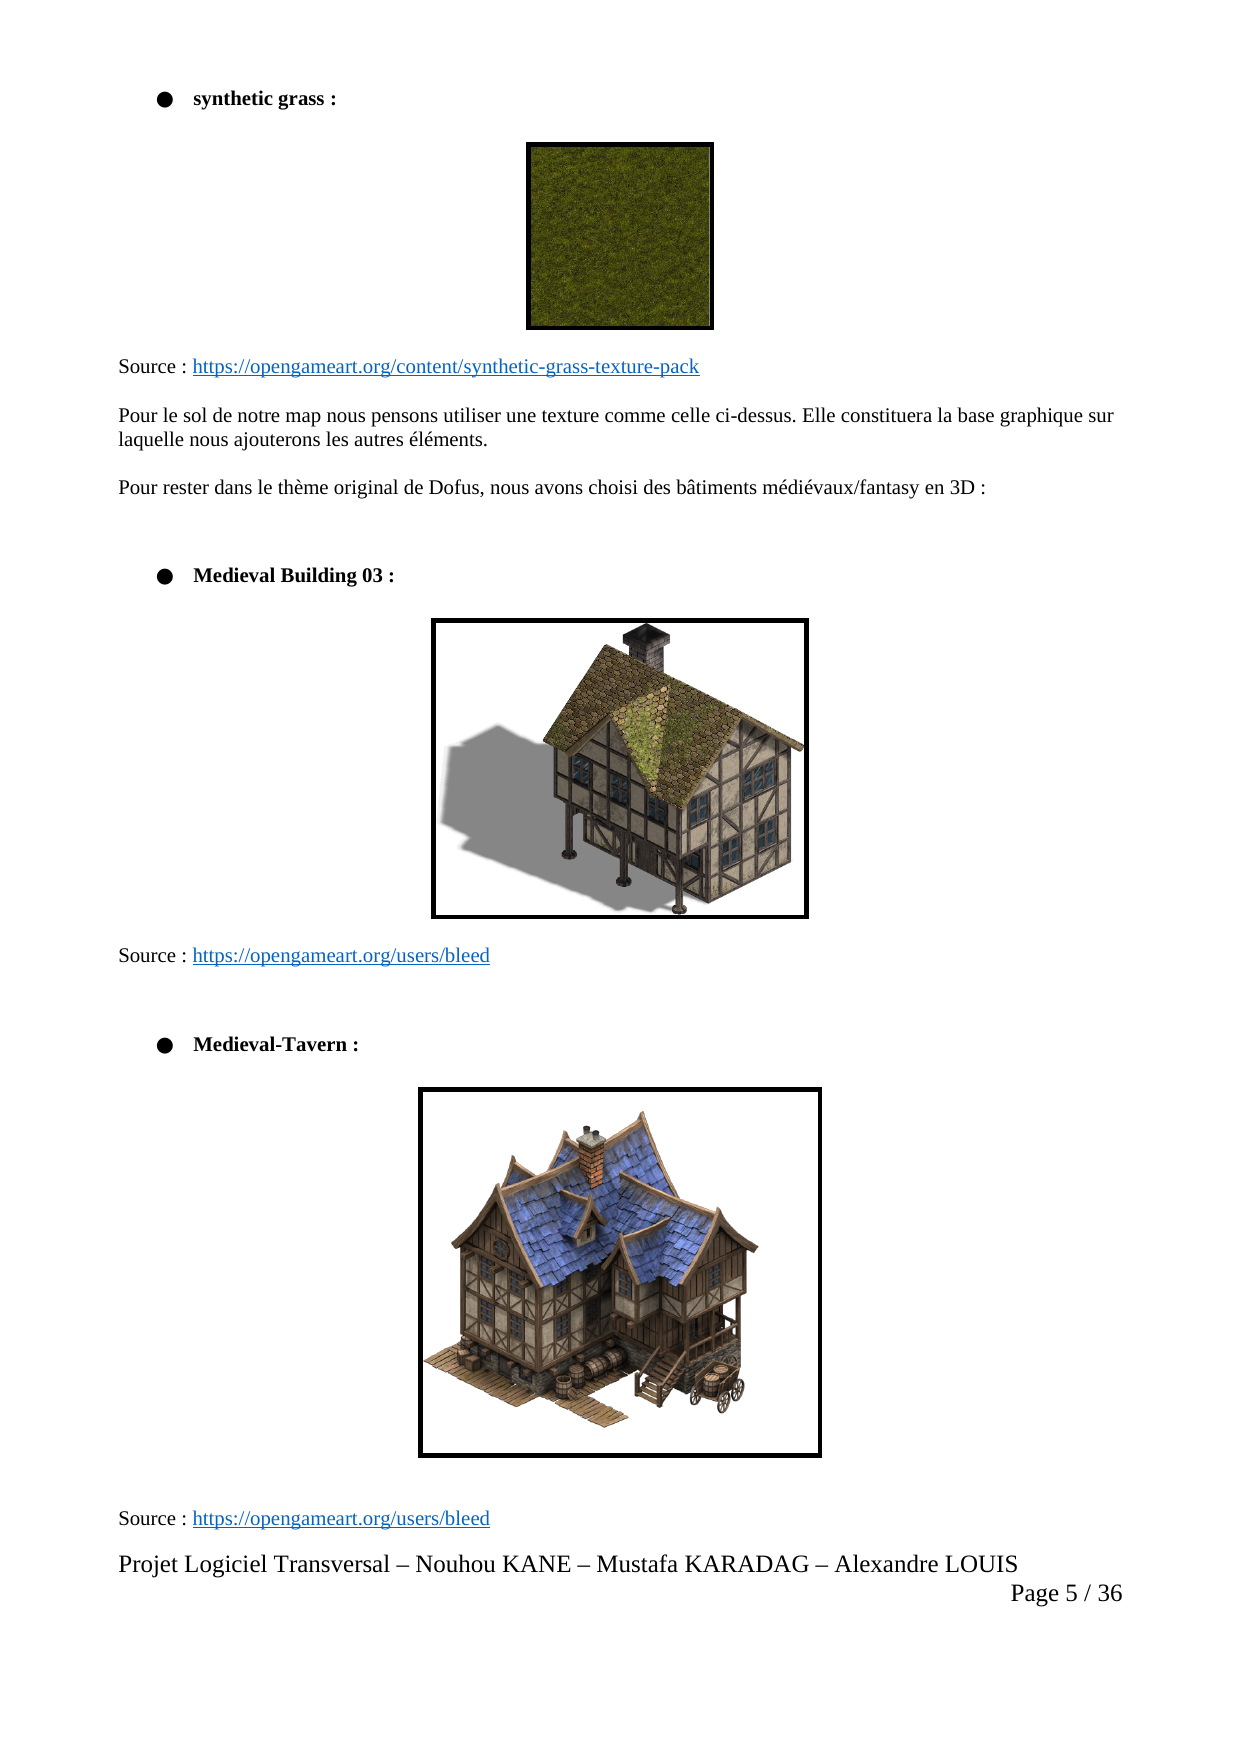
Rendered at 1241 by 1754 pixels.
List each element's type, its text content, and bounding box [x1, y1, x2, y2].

list synthetic grass : [156, 75, 1122, 118]
text Source : https://opengameart.org/users/bleed [118, 943, 1122, 967]
text Pour rester dans le thème original de Dofus, nous avons choisi des bâtiments médiévaux/fantasy en 3D : [118, 475, 1122, 499]
list Medieval Building 03 : [156, 552, 1122, 594]
text Source : https://opengameart.org/users/bleed [118, 1458, 1122, 1530]
text Pour le sol de notre map nous pensons utiliser une texture comme celle ci-dessus. Elle constituera la base graphique sur laquelle nous ajouterons les autres éléments. [118, 402, 1122, 451]
list Medieval-Tavern : [156, 1020, 1122, 1063]
text Source : https://opengameart.org/content/synthetic-grass-texture-pack [118, 354, 1122, 378]
